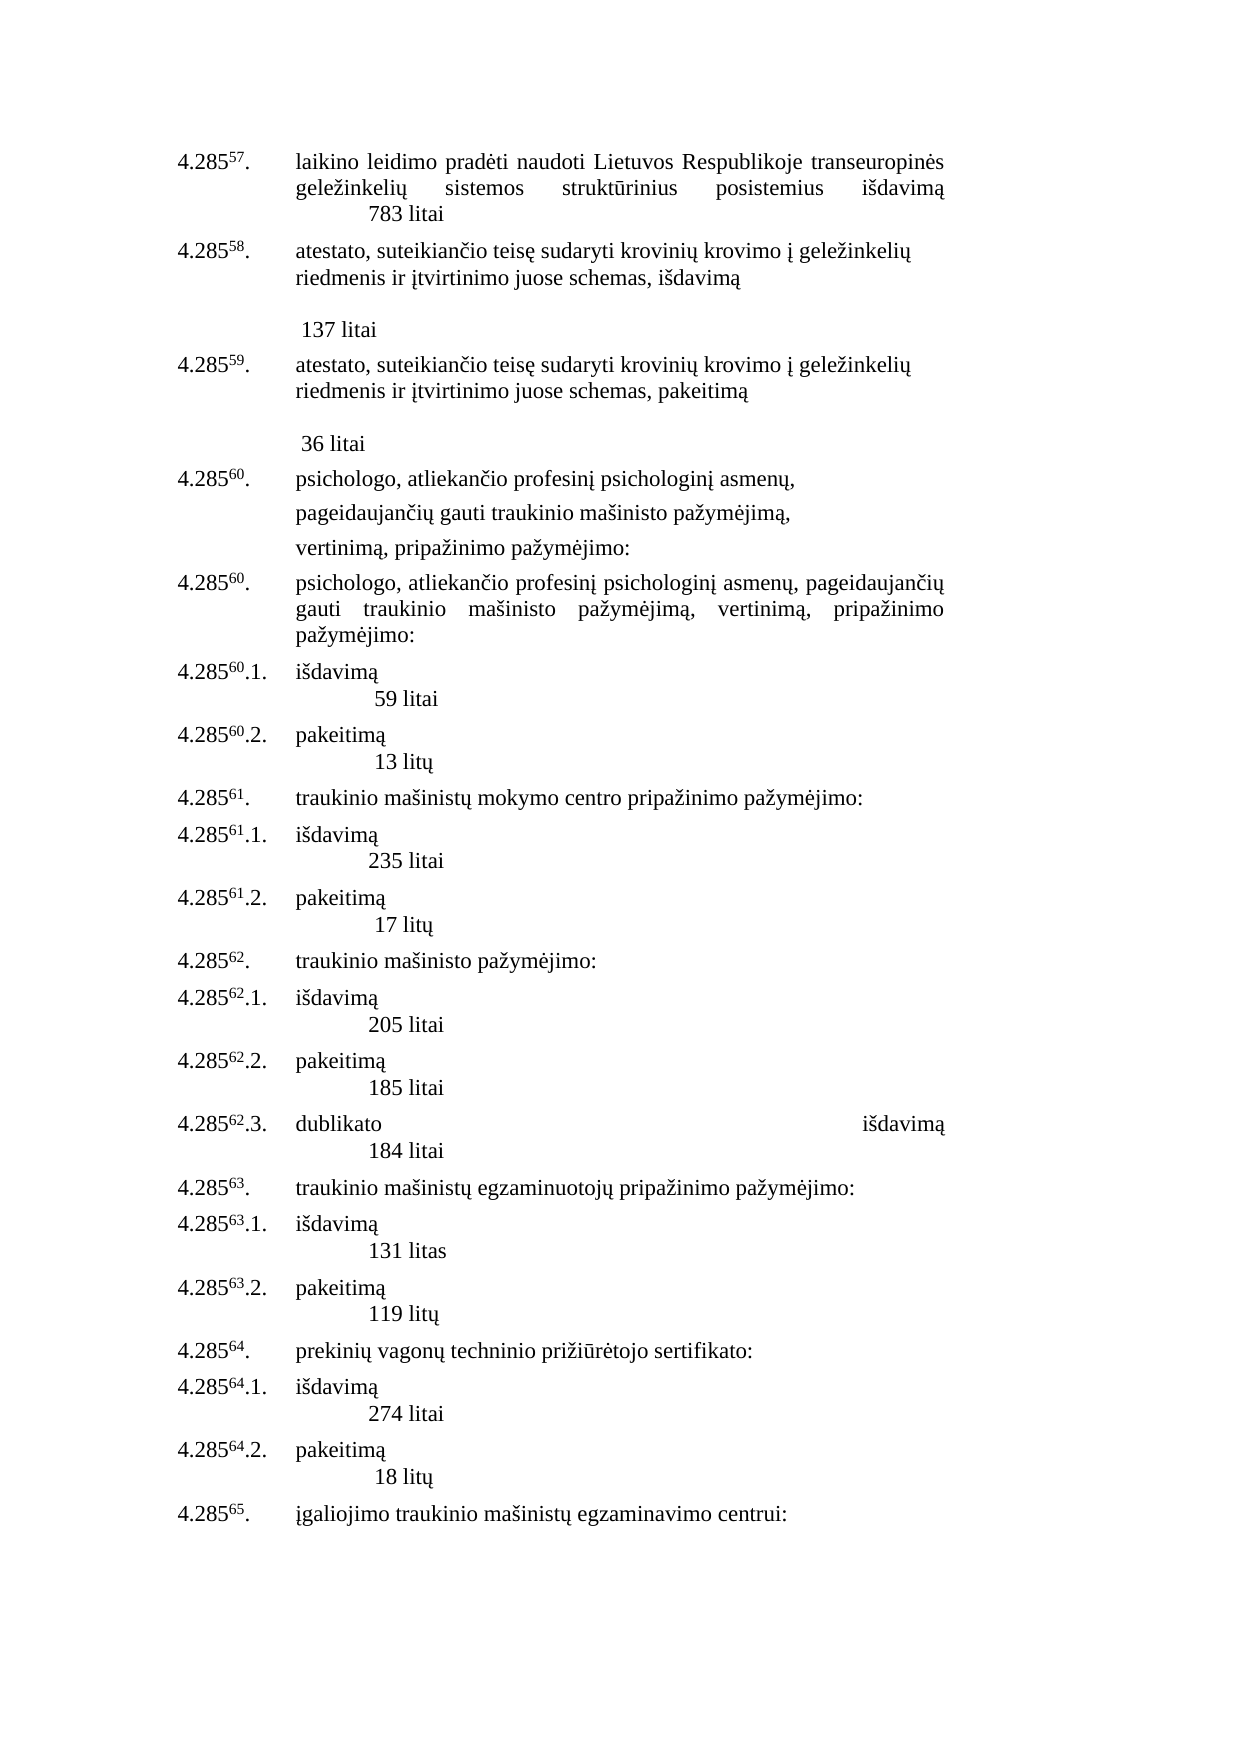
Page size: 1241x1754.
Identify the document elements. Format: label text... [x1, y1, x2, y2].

text 4.28561. traukinio mašinistų mokymo centro pripažinimo pažymėjimo: [177, 784, 945, 811]
text 4.28560.1. išdavimą 59 litai [177, 658, 945, 711]
text 4.28561.1. išdavimą 235 litai [177, 821, 945, 874]
text 4.28560. psichologo, atliekančio profesinį psichologinį asmenų, pageidaujančių gauti traukinio mašinisto pažymėjimą, vertinimą, pripažinimo pažymėjimo: [177, 569, 945, 648]
text 4.28560. psichologo, atliekančio profesinį psichologinį asmenų, [177, 465, 1122, 491]
text 4.28563.1. išdavimą 131 litas [177, 1210, 945, 1263]
text 4.28562.3. dublikato išdavimą 184 litai [177, 1111, 945, 1163]
text 4.28557. laikino leidimo pradėti naudoti Lietuvos Respublikoje transeuropinės geležinkelių sistemos struktūrinius posistemius išdavimą 783 litai [177, 148, 945, 227]
text 4.28562.1. išdavimą 205 litai [177, 984, 945, 1037]
text pageidaujančių gauti traukinio mašinisto pažymėjimą, [177, 499, 1122, 526]
text 4.28565. įgaliojimo traukinio mašinistų egzaminavimo centrui: [177, 1500, 945, 1526]
text vertinimą, pripažinimo pažymėjimo: [177, 534, 1122, 560]
text 4.28562. traukinio mašinisto pažymėjimo: [177, 947, 945, 974]
text 4.28560.2. pakeitimą 13 litų [177, 721, 945, 774]
text 4.28564. prekinių vagonų techninio prižiūrėtojo sertifikato: [177, 1337, 945, 1363]
text 4.28559. atestato, suteikiančio teisę sudaryti krovinių krovimo į geležinkelių riedmenis ir įtvirtinimo juose schemas, pakeitimą 36 litai [177, 351, 930, 456]
text 4.28564.2. pakeitimą 18 litų [177, 1437, 945, 1489]
text 4.28558. atestato, suteikiančio teisę sudaryti krovinių krovimo į geležinkelių riedmenis ir įtvirtinimo juose schemas, išdavimą 137 litai [177, 237, 930, 343]
text 4.28563.2. pakeitimą 119 litų [177, 1273, 945, 1326]
text 4.28561.2. pakeitimą 17 litų [177, 884, 945, 937]
text 4.28562.2. pakeitimą 185 litai [177, 1047, 945, 1100]
text 4.28563. traukinio mašinistų egzaminuotojų pripažinimo pažymėjimo: [177, 1174, 945, 1200]
text 4.28564.1. išdavimą 274 litai [177, 1373, 945, 1426]
